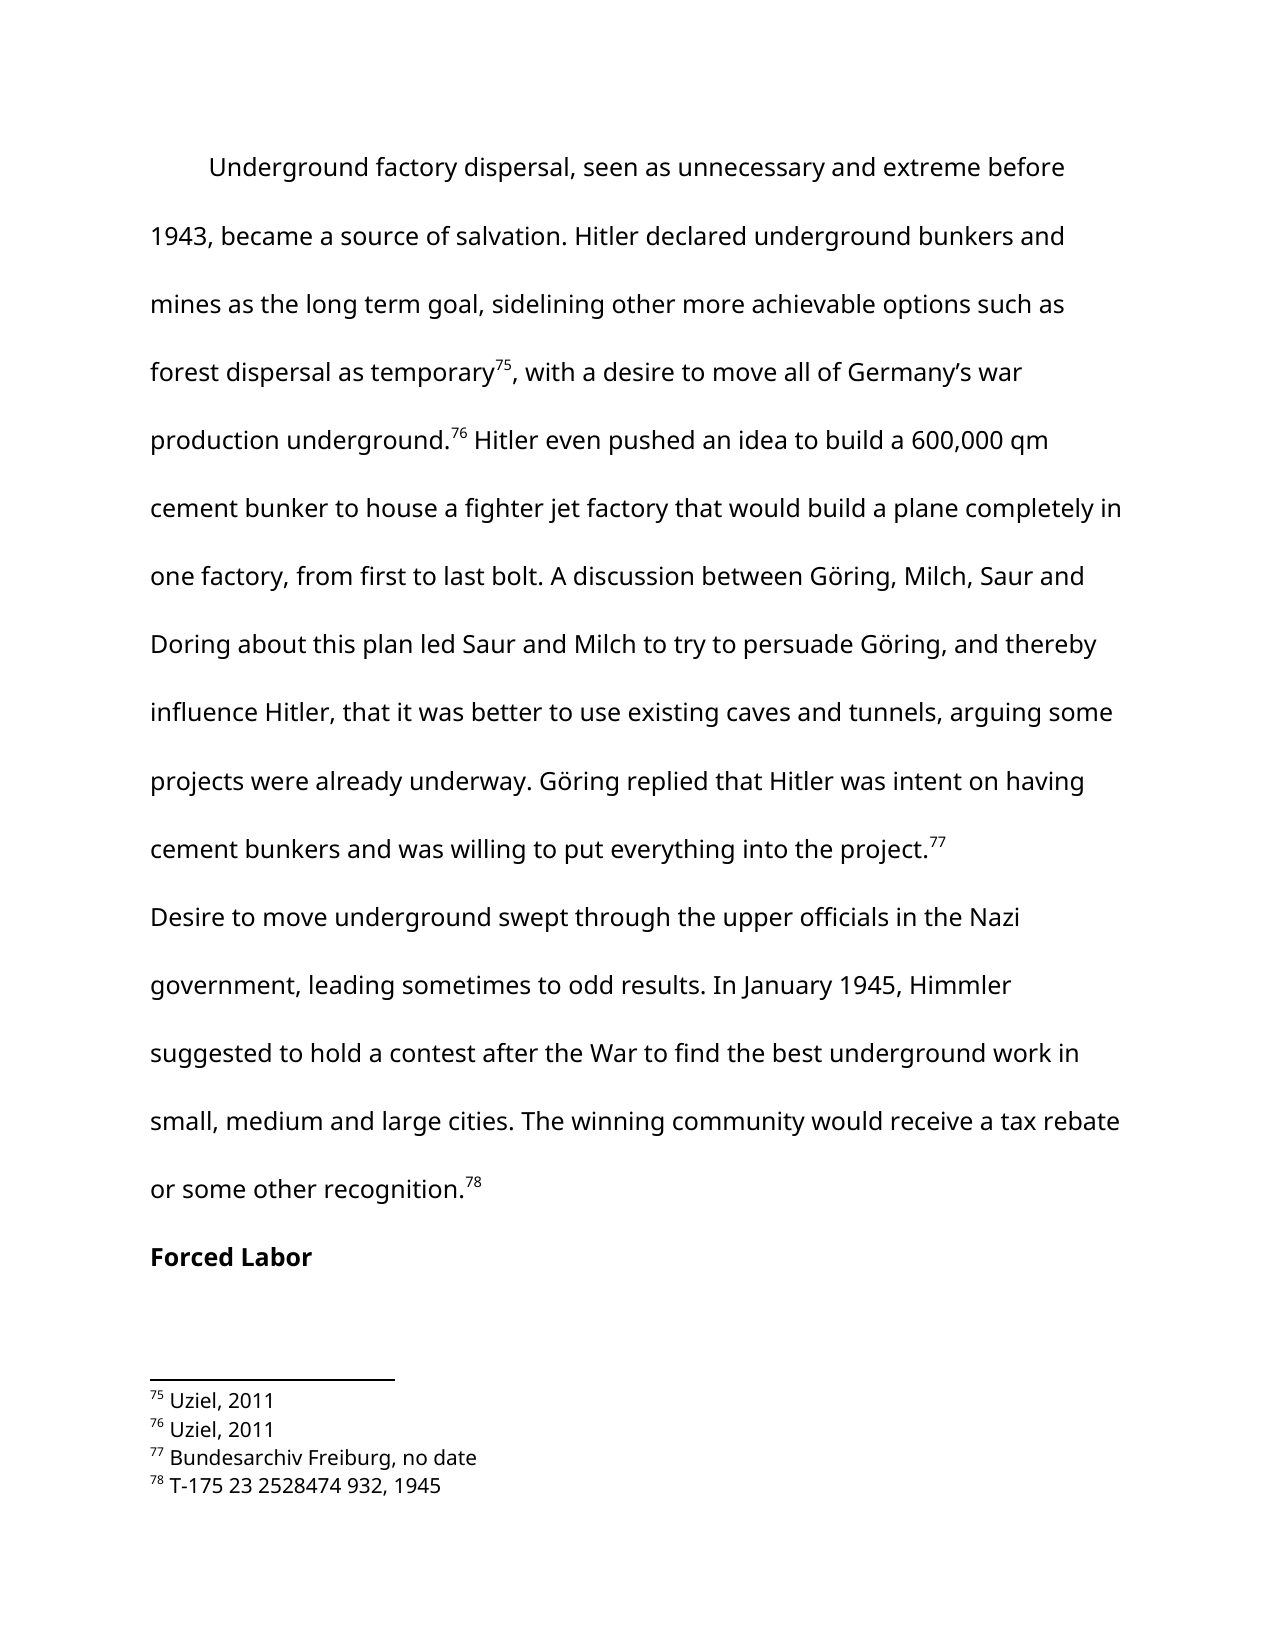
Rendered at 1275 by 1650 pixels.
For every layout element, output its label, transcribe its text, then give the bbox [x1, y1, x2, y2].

text Uziel, 2011 [150, 1415, 1125, 1443]
text Uziel, 2011 [150, 1386, 1125, 1415]
text Forced Labor [150, 1240, 1125, 1274]
text Desire to move underground swept through the upper officials in the Nazi government, leading sometimes to odd results. In January 1945, Himmler suggested to hold a contest after the War to find the best underground work in small, medium and large cities. The winning community would receive a tax rebate or some other recognition. [150, 899, 1125, 1206]
text T-175 23 2528474 932, 1945 [150, 1472, 1125, 1500]
text Bundesarchiv Freiburg, no date [150, 1443, 1125, 1472]
text Underground factory dispersal, seen as unnecessary and extreme before 1943, became a source of salvation. Hitler declared underground bunkers and mines as the long term goal, sidelining other more achievable options such as forest dispersal as temporary, with a desire to move all of Germany’s war production underground. Hitler even pushed an idea to build a 600,000 qm cement bunker to house a fighter jet factory that would build a plane completely in one factory, from first to last bolt. A discussion between Göring, Milch, Saur and Doring about this plan led Saur and Milch to try to persuade Göring, and thereby influence Hitler, that it was better to use existing caves and tunnels, arguing some projects were already underway. Göring replied that Hitler was intent on having cement bunkers and was willing to put everything into the project. [150, 150, 1125, 865]
